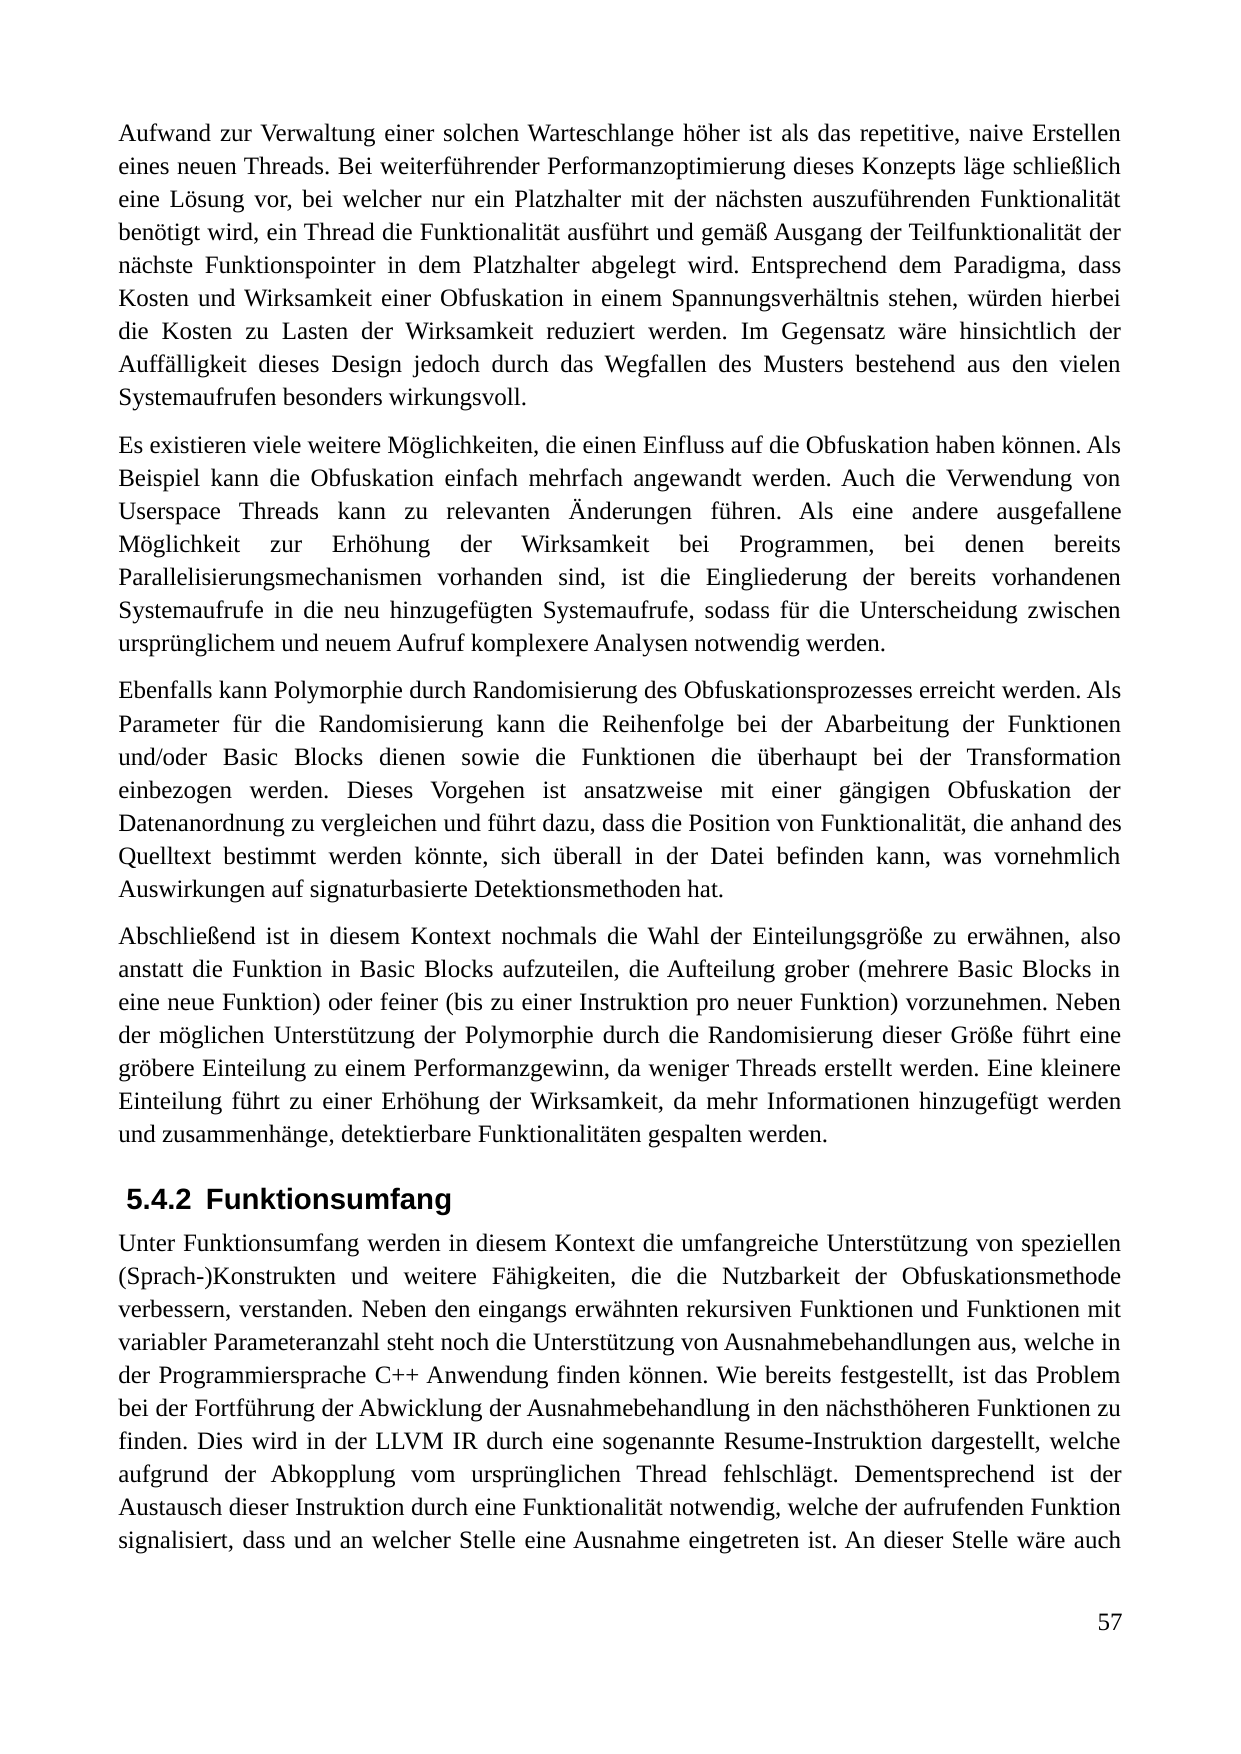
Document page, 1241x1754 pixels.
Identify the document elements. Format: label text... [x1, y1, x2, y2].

text Abschließend ist in diesem Kontext nochmals die Wahl der Einteilungsgröße zu erwähnen, also anstatt die Funktion in Basic Blocks aufzuteilen, die Aufteilung grober (mehrere Basic Blocks in eine neue Funktion) oder feiner (bis zu einer Instruktion pro neuer Funktion) vorzunehmen. Neben der möglichen Unterstützung der Polymorphie durch die Randomisierung dieser Größe führt eine gröbere Einteilung zu einem Performanzgewinn, da weniger Threads erstellt werden. Eine kleinere Einteilung führt zu einer Erhöhung der Wirksamkeit, da mehr Informationen hinzugefügt werden und zusammenhänge, detektierbare Funktionalitäten gespalten werden. [118, 921, 1122, 1148]
text Ebenfalls kann Polymorphie durch Randomisierung des Obfuskationsprozesses erreicht werden. Als Parameter für die Randomisierung kann die Reihenfolge bei der Abarbeitung der Funktionen und/oder Basic Blocks dienen sowie die Funktionen die überhaupt bei der Transformation einbezogen werden. Dieses Vorgehen ist ansatzweise mit einer gängigen Obfuskation der Datenanordnung zu vergleichen und führt dazu, dass die Position von Funktionalität, die anhand des Quelltext bestimmt werden könnte, sich überall in der Datei befinden kann, was vornehmlich Auswirkungen auf signaturbasierte Detektionsmethoden hat. [118, 676, 1122, 902]
text Es existieren viele weitere Möglichkeiten, die einen Einfluss auf die Obfuskation haben können. Als Beispiel kann die Obfuskation einfach mehrfach angewandt werden. Auch die Verwendung von Userspace Threads kann zu relevanten Änderungen führen. Als eine andere ausgefallene Möglichkeit zur Erhöhung der Wirksamkeit bei Programmen, bei denen bereits Parallelisierungsmechanismen vorhanden sind, ist die Eingliederung der bereits vorhandenen Systemaufrufe in die neu hinzugefügten Systemaufrufe, sodass für die Unterscheidung zwischen ursprünglichem und neuem Aufruf komplexere Analysen notwendig werden. [118, 430, 1122, 657]
text Aufwand zur Verwaltung einer solchen Warteschlange höher ist als das repetitive, naive Erstellen eines neuen Threads. Bei weiterführender Performanzoptimierung dieses Konzepts läge schließlich eine Lösung vor, bei welcher nur ein Platzhalter mit der nächsten auszuführenden Funktionalität benötigt wird, ein Thread die Funktionalität ausführt und gemäß Ausgang der Teilfunktionalität der nächste Funktionspointer in dem Platzhalter abgelegt wird. Entsprechend dem Paradigma, dass Kosten und Wirksamkeit einer Obfuskation in einem Spannungsverhältnis stehen, würden hierbei die Kosten zu Lasten der Wirksamkeit reduziert werden. Im Gegensatz wäre hinsichtlich der Auffälligkeit dieses Design jedoch durch das Wegfallen des Musters bestehend aus den vielen Systemaufrufen besonders wirkungsvoll. [118, 118, 1122, 411]
text Unter Funktionsumfang werden in diesem Kontext die umfangreiche Unterstützung von speziellen (Sprach-)Konstrukten und weitere Fähigkeiten, die die Nutzbarkeit der Obfuskationsmethode verbessern, verstanden. Neben den eingangs erwähnten rekursiven Funktionen und Funktionen mit variabler Parameteranzahl steht noch die Unterstützung von Ausnahmebehandlungen aus, welche in der Programmiersprache C++ Anwendung finden können. Wie bereits festgestellt, ist das Problem bei der Fortführung der Abwicklung der Ausnahmebehandlung in den nächsthöheren Funktionen zu finden. Dies wird in der LLVM IR durch eine sogenannte Resume-Instruktion dargestellt, welche aufgrund der Abkopplung vom ursprünglichen Thread fehlschlägt. Dementsprechend ist der Austausch dieser Instruktion durch eine Funktionalität notwendig, welche der aufrufenden Funktion signalisiert, dass und an welcher Stelle eine Ausnahme eingetreten ist. An dieser Stelle wäre auch [118, 1228, 1122, 1554]
subtitle Funktionsumfang [118, 1182, 1122, 1215]
